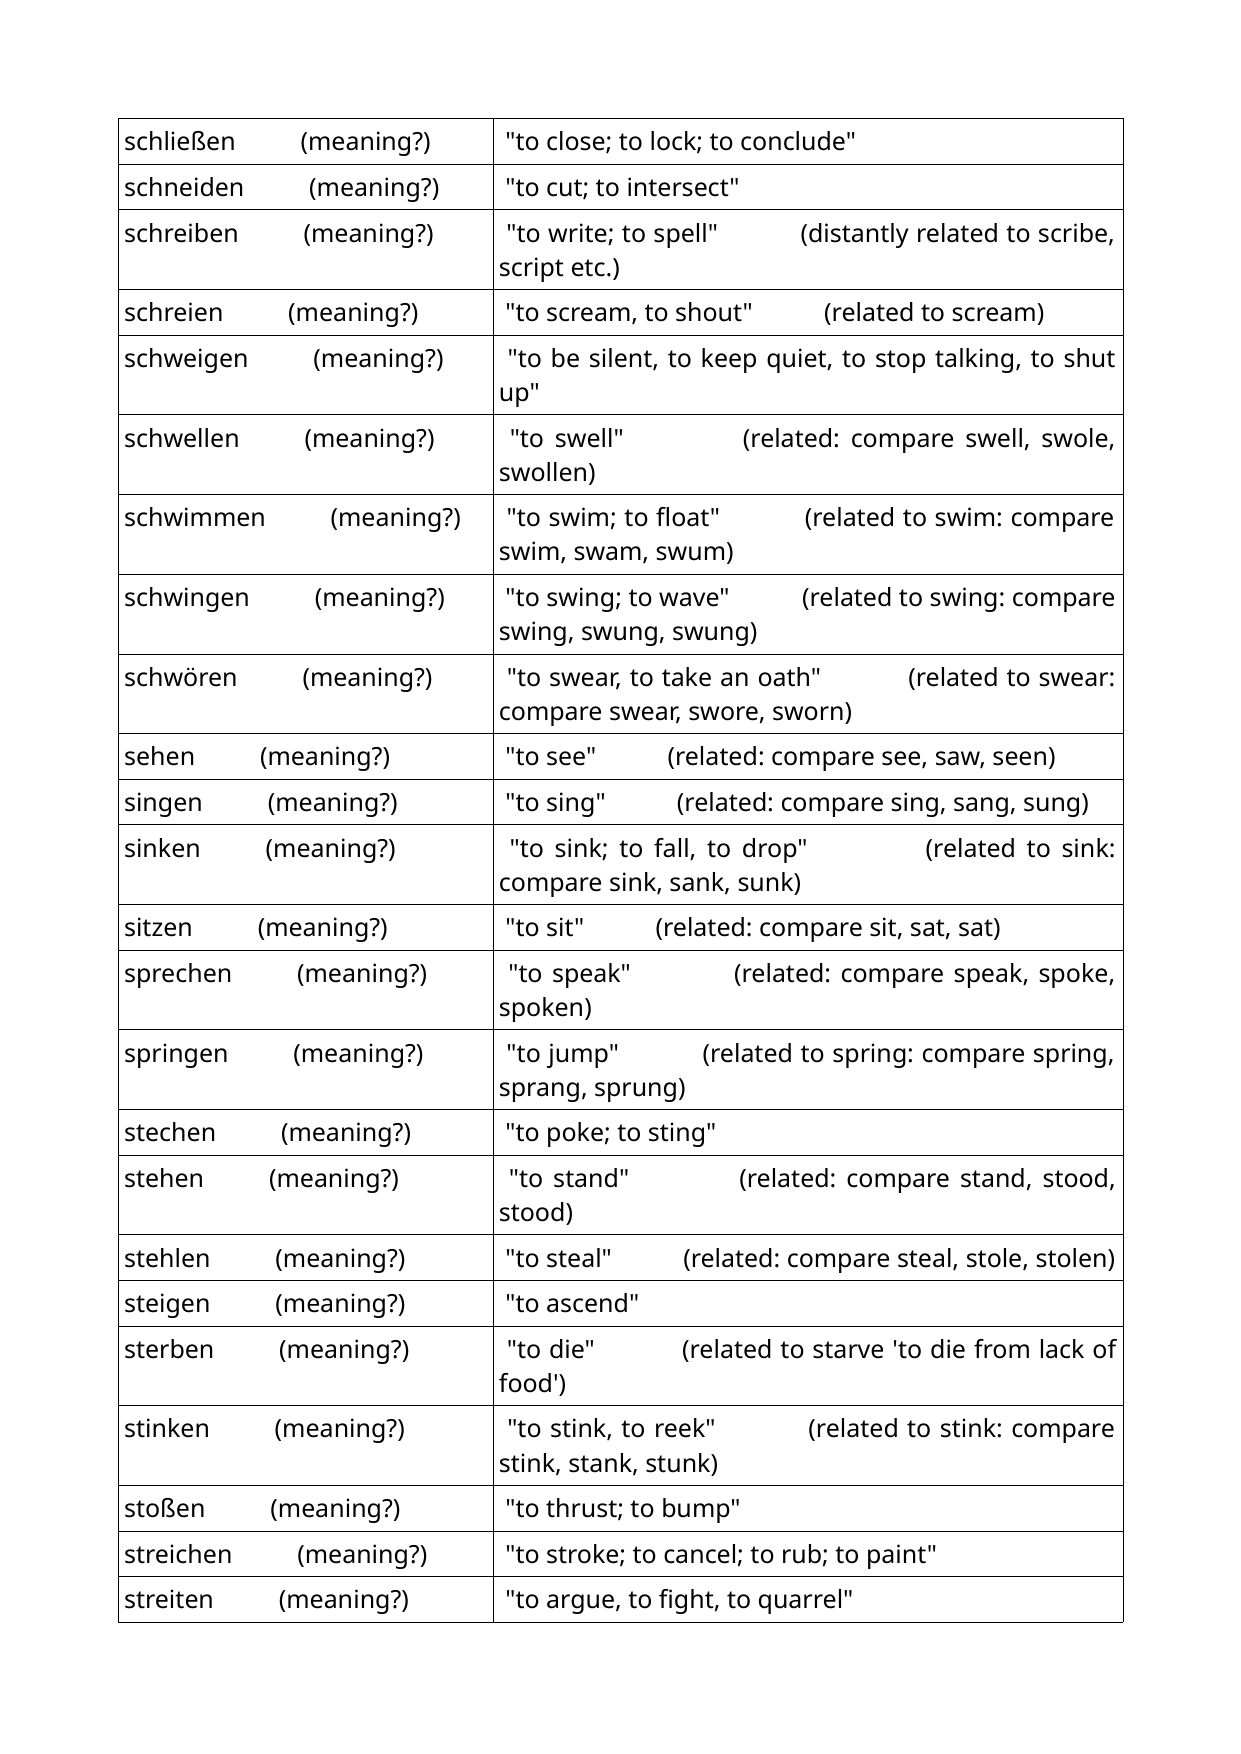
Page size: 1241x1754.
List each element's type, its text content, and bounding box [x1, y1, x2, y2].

table_cell "to write; to spell" (distantly related to scribe, script etc.) [494, 210, 1123, 289]
table_cell "to argue, to fight, to quarrel" [494, 1577, 1123, 1622]
table_cell "to die" (related to starve 'to die from lack of food') [494, 1327, 1123, 1405]
table_cell sehen (meaning?) [119, 734, 493, 779]
table_cell sterben (meaning?) [119, 1327, 493, 1405]
table_cell singen (meaning?) [119, 780, 493, 824]
table_cell sprechen (meaning?) [119, 951, 493, 1029]
table_cell "to stroke; to cancel; to rub; to paint" [494, 1532, 1123, 1576]
table_cell "to swear, to take an oath" (related to swear: compare swear, swore, sworn) [494, 655, 1123, 733]
table_cell "to swell" (related: compare swell, swole, swollen) [494, 415, 1123, 494]
table_cell "to poke; to sting" [494, 1110, 1123, 1155]
table_cell springen (meaning?) [119, 1030, 493, 1109]
table_cell "to close; to lock; to conclude" [494, 119, 1123, 164]
table_cell schweigen (meaning?) [119, 336, 493, 414]
table_cell "to steal" (related: compare steal, stole, stolen) [494, 1235, 1123, 1280]
table_cell "to sit" (related: compare sit, sat, sat) [494, 905, 1123, 950]
table_cell stechen (meaning?) [119, 1110, 493, 1155]
table_cell schwimmen (meaning?) [119, 495, 493, 574]
table_cell "to sink; to fall, to drop" (related to sink: compare sink, sank, sunk) [494, 825, 1123, 904]
table_cell schwingen (meaning?) [119, 575, 493, 653]
table_cell "to swing; to wave" (related to swing: compare swing, swung, swung) [494, 575, 1123, 653]
table_cell sitzen (meaning?) [119, 905, 493, 950]
table_cell schreien (meaning?) [119, 290, 493, 335]
table_cell "to speak" (related: compare speak, spoke, spoken) [494, 951, 1123, 1029]
table_cell "to see" (related: compare see, saw, seen) [494, 734, 1123, 779]
table_cell "to swim; to float" (related to swim: compare swim, swam, swum) [494, 495, 1123, 574]
table_cell "to sing" (related: compare sing, sang, sung) [494, 780, 1123, 824]
table_cell sinken (meaning?) [119, 825, 493, 904]
table_cell "to be silent, to keep quiet, to stop talking, to shut up" [494, 336, 1123, 414]
table_cell stehen (meaning?) [119, 1156, 493, 1234]
table_cell "to thrust; to bump" [494, 1486, 1123, 1531]
table_cell schwören (meaning?) [119, 655, 493, 733]
table_cell stoßen (meaning?) [119, 1486, 493, 1531]
table_cell "to cut; to intersect" [494, 165, 1123, 209]
table_cell schwellen (meaning?) [119, 415, 493, 494]
table_cell "to jump" (related to spring: compare spring, sprang, sprung) [494, 1030, 1123, 1109]
table_cell steigen (meaning?) [119, 1281, 493, 1326]
table_cell schneiden (meaning?) [119, 165, 493, 209]
table_cell schließen (meaning?) [119, 119, 493, 164]
table_cell stinken (meaning?) [119, 1406, 493, 1485]
table_cell streichen (meaning?) [119, 1532, 493, 1576]
table_cell streiten (meaning?) [119, 1577, 493, 1622]
table_cell schreiben (meaning?) [119, 210, 493, 289]
table_cell stehlen (meaning?) [119, 1235, 493, 1280]
table_cell "to stand" (related: compare stand, stood, stood) [494, 1156, 1123, 1234]
table_cell "to ascend" [494, 1281, 1123, 1326]
table_cell "to stink, to reek" (related to stink: compare stink, stank, stunk) [494, 1406, 1123, 1485]
table_cell "to scream, to shout" (related to scream) [494, 290, 1123, 335]
